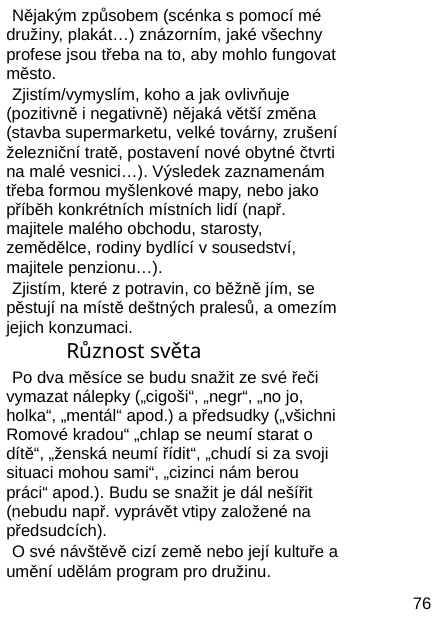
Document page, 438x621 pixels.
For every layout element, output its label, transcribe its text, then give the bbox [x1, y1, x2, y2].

text Po dva měsíce se budu snažit ze své řeči vymazat nálepky („cigoši“, „negr“, „no jo, holka“, „mentál“ apod.) a předsudky („všichni Romové kradou“ „chlap se neumí starat o dítě“, „ženská neumí řídit“, „chudí si za svoji situaci mohou sami“, „cizinci nám berou práci“ apod.). Budu se snažit je dál nešířit (nebudu např. vyprávět vtipy založené na předsudcích). [6, 367, 342, 540]
text O své návštěvě cizí země nebo její kultuře a umění udělám program pro družinu. [6, 542, 342, 581]
subtitle Různost světa [6, 337, 431, 365]
text Zjistím, které z potravin, co běžně jím, se pěstují na místě deštných pralesů, a omezím jejich konzumaci. [6, 279, 342, 337]
text Zjistím/vymyslím, koho a jak ovlivňuje (pozitivně i negativně) nějaká větší změna (stavba supermarketu, velké továrny, zrušení železniční tratě, postavení nové obytné čtvrti na malé vesnici…). Výsledek zaznamenám třeba formou myšlenkové mapy, nebo jako příběh konkrétních místních lidí (např. majitele malého obchodu, starosty, zemědělce, rodiny bydlící v sousedství, majitele penzionu…). [6, 85, 342, 277]
text Nějakým způsobem (scénka s pomocí mé družiny, plakát…) znázorním, jaké všechny profese jsou třeba na to, aby mohlo fungovat město. [6, 6, 342, 83]
